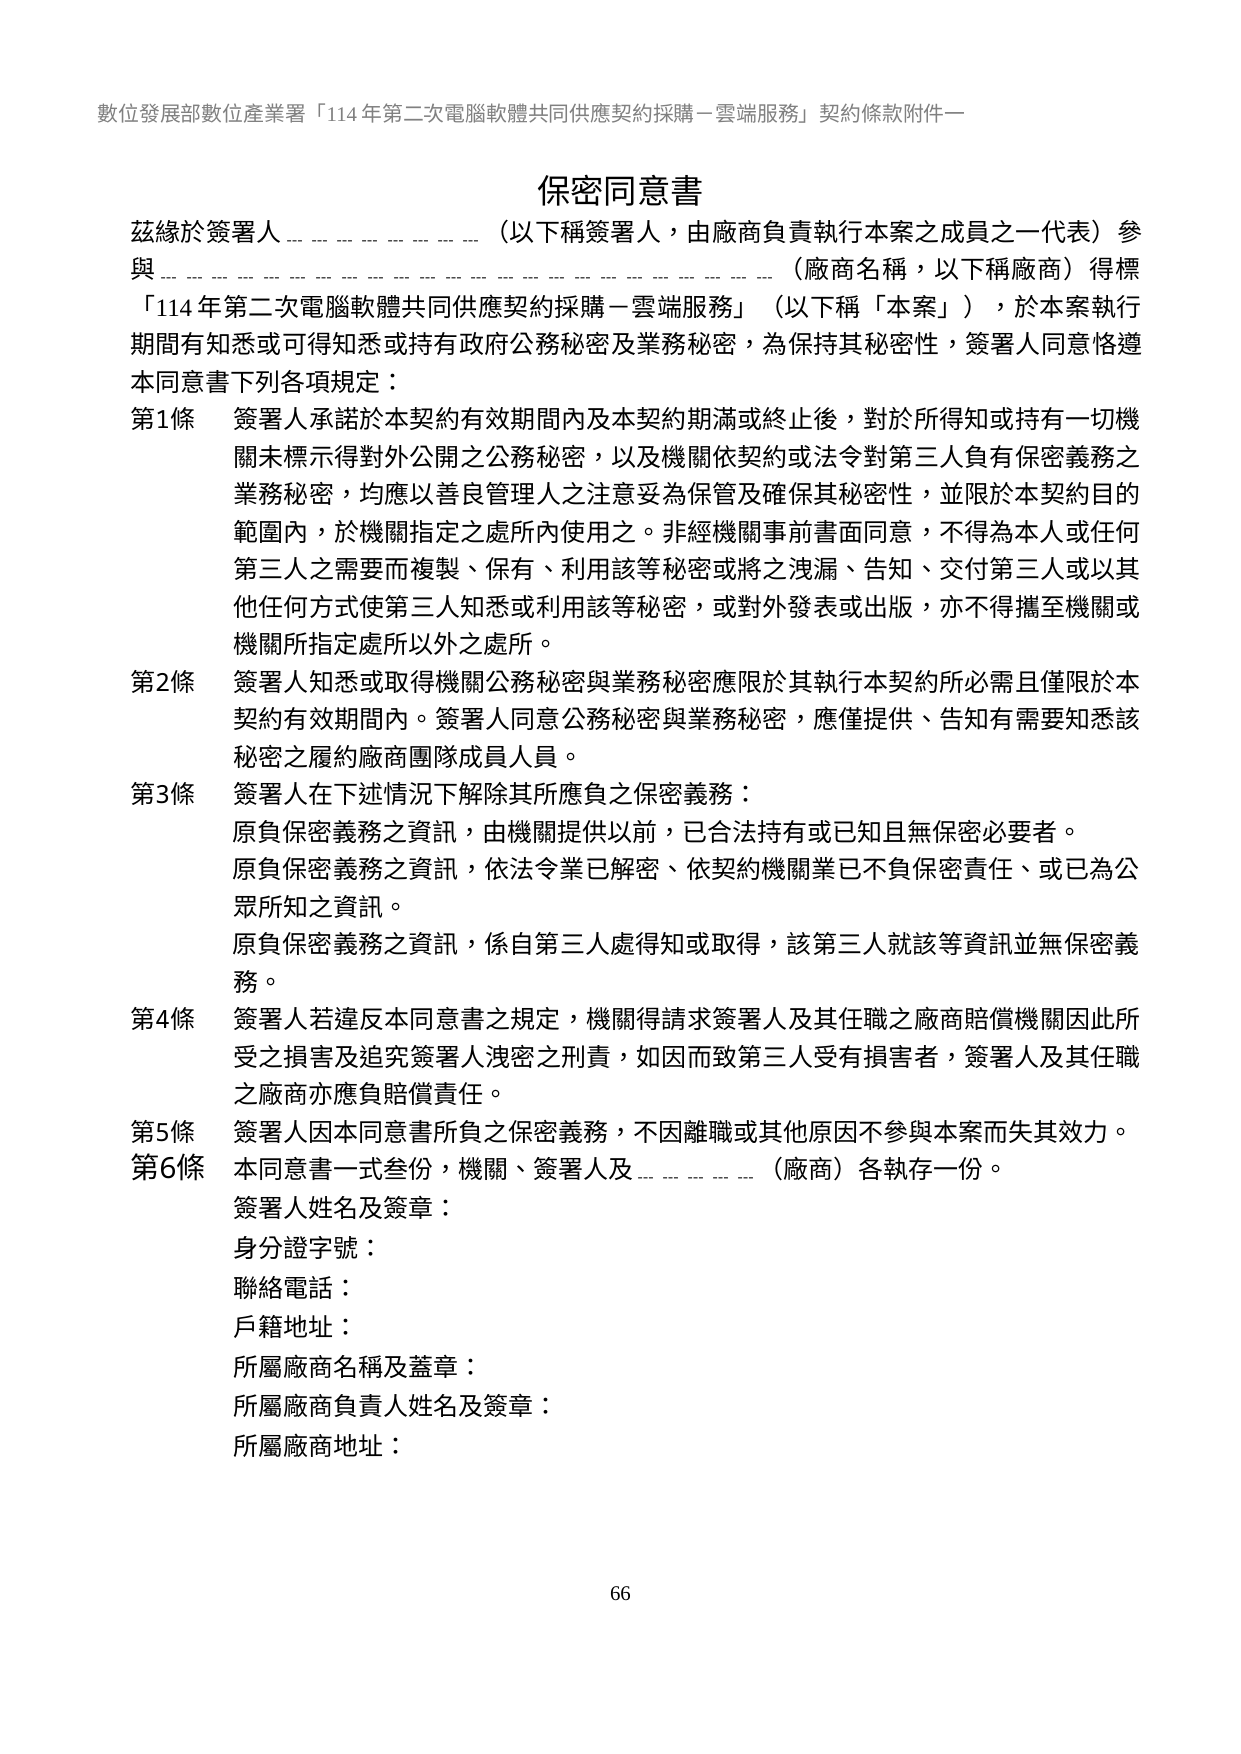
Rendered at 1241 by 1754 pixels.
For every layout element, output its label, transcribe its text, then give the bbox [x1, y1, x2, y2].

text [82, 81, 1076, 144]
text 原負保密義務之資訊，依法令業已解密、依契約機關業已不負保密責任、或已為公眾所知之資訊。 [232, 849, 1142, 924]
text 簽署人姓名及簽章： [233, 1186, 1096, 1226]
text 所屬廠商名稱及蓋章： [233, 1344, 1096, 1384]
list 本同意書一式叁份，機關、簽署人及﹍﹍﹍﹍﹍（廠商）各執存一份。 [130, 1149, 1157, 1186]
list 簽署人承諾於本契約有效期間內及本契約期滿或終止後，對於所得知或持有一切機關未標示得對外公開之公務秘密，以及機關依契約或法令對第三人負有保密義務之業務秘密，均應以善良管理人之注意妥為保管及確保其秘密性，並限於本契約目的範圍內，於機關指定之處所內使用之。非經機關事前書面同意，不得為本人或任何第三人之需要而複製、保有、利用該等秘密或將之洩漏、告知、交付第三人或以其他任何方式使第三人知悉或利用該等秘密，或對外發表或出版，亦不得攜至機關或機關所指定處所以外之處所。 [130, 399, 1142, 661]
text 所屬廠商負責人姓名及簽章： [233, 1384, 1096, 1424]
text 身分證字號： [233, 1226, 1096, 1265]
text 原負保密義務之資訊，由機關提供以前，已合法持有或已知且無保密必要者。 [232, 811, 1142, 849]
text 原負保密義務之資訊，係自第三人處得知或取得，該第三人就該等資訊並無保密義務。 [232, 924, 1142, 999]
list 簽署人知悉或取得機關公務秘密與業務秘密應限於其執行本契約所必需且僅限於本契約有效期間內。簽署人同意公務秘密與業務秘密，應僅提供、告知有需要知悉該秘密之履約廠商團隊成員人員。 [130, 661, 1142, 774]
text 所屬廠商地址： [233, 1424, 1096, 1463]
text 保密同意書 [130, 172, 1110, 211]
list 簽署人因本同意書所負之保密義務，不因離職或其他原因不參與本案而失其效力。 [130, 1111, 1142, 1149]
text 數位發展部數位產業署「114年第二次電腦軟體共同供應契約採購－雲端服務」契約條款附件一 [97, 88, 1061, 130]
text 戶籍地址： [233, 1305, 1096, 1344]
text 茲緣於簽署人﹍﹍﹍﹍﹍﹍﹍﹍（以下稱簽署人，由廠商負責執行本案之成員之一代表）參與﹍﹍﹍﹍﹍﹍﹍﹍﹍﹍﹍﹍﹍﹍﹍﹍﹍﹍﹍﹍﹍﹍﹍﹍（廠商名稱，以下稱廠商）得標「114年第二次電腦軟體共同供應契約採購－雲端服務」（以下稱「本案」），於本案執行期間有知悉或可得知悉或持有政府公務秘密及業務秘密，為保持其秘密性，簽署人同意恪遵本同意書下列各項規定： [130, 211, 1142, 399]
list 簽署人在下述情況下解除其所應負之保密義務： [130, 774, 1142, 811]
list 簽署人若違反本同意書之規定，機關得請求簽署人及其任職之廠商賠償機關因此所受之損害及追究簽署人洩密之刑責，如因而致第三人受有損害者，簽署人及其任職之廠商亦應負賠償責任。 [130, 999, 1142, 1111]
text 聯絡電話： [233, 1265, 1096, 1305]
